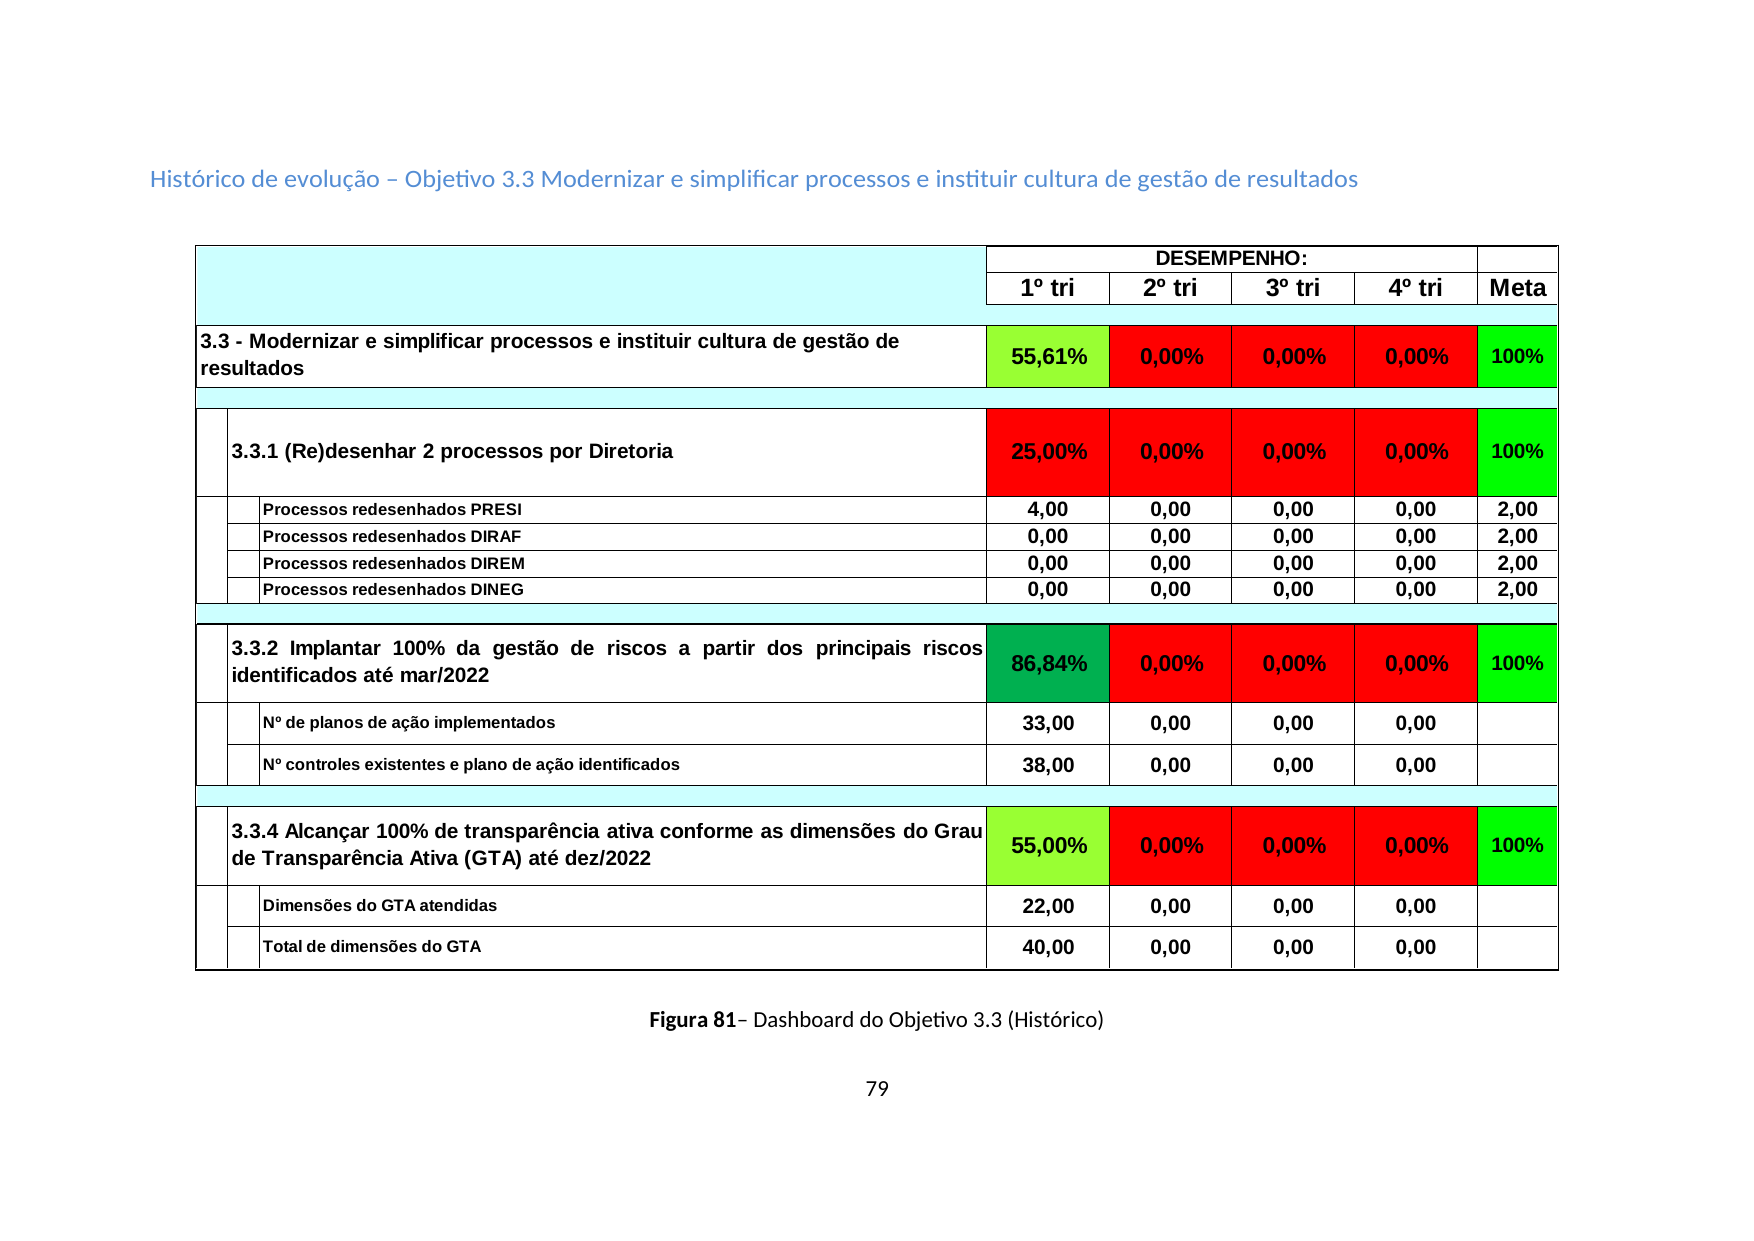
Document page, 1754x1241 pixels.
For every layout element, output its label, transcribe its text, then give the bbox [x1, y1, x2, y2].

subtitle Histórico de evolução – Objetivo 3.3 Modernizar e simplificar processos e instituir cultura de gestão de resultados [150, 163, 1473, 193]
text Figura 81– Dashboard do Objetivo 3.3 (Histórico) [150, 1005, 1604, 1033]
